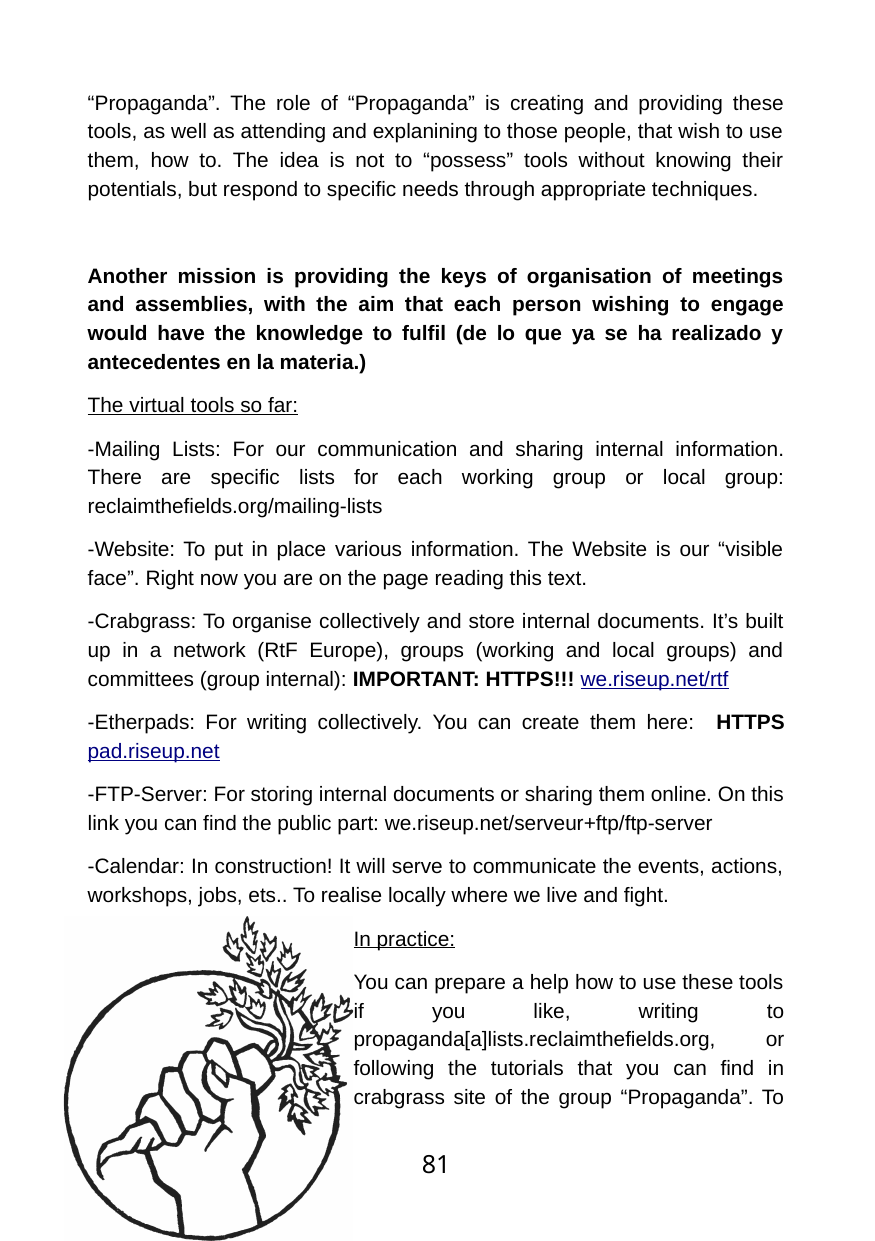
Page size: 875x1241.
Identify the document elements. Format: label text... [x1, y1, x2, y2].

text In practice: [354, 926, 784, 950]
text -Calendar: In construction! It will serve to communicate the events, actions, workshops, jobs, ets.. To realise locally where we live and fight. [87, 854, 784, 907]
text You can prepare a help how to use these tools if you like, writing to propaganda[a]lists.reclaimthefields.org, or following the tutorials that you can find in crabgrass site of the group “Propaganda”. To [354, 970, 784, 1109]
text -Mailing Lists: For our communication and sharing internal information. There are specific lists for each working group or local group: reclaimthefields.org/mailing-lists [87, 436, 784, 518]
text -Website: To put in place various information. The Website is our “visible face”. Right now you are on the page reading this text. [87, 537, 784, 590]
text The virtual tools so far: [87, 393, 784, 417]
subtitle “Propaganda”. The role of “Propaganda” is creating and providing these tools, as well as attending and explanining to those people, that wish to use them, how to. The idea is not to “possess” tools without knowing their potentials, but respond to specific needs through appropriate techniques. [87, 91, 784, 201]
text -Crabgrass: To organise collectively and store internal documents. It’s built up in a network (RtF Europe), groups (working and local groups) and committees (group internal): IMPORTANT: HTTPS!!! we.riseup.net/rtf [87, 609, 784, 691]
text Another mission is providing the keys of organisation of meetings and assemblies, with the aim that each person wishing to engage would have the knowledge to fulfil (de lo que ya se ha realizado y antecedentes en la materia.) [87, 263, 784, 374]
text -FTP-Server: For storing internal documents or sharing them online. On this link you can find the public part: we.riseup.net/serveur+ftp/ftp-server [87, 782, 784, 835]
text -Etherpads: For writing collectively. You can create them here: HTTPS pad.riseup.net [87, 710, 784, 763]
picture [63, 916, 354, 1241]
